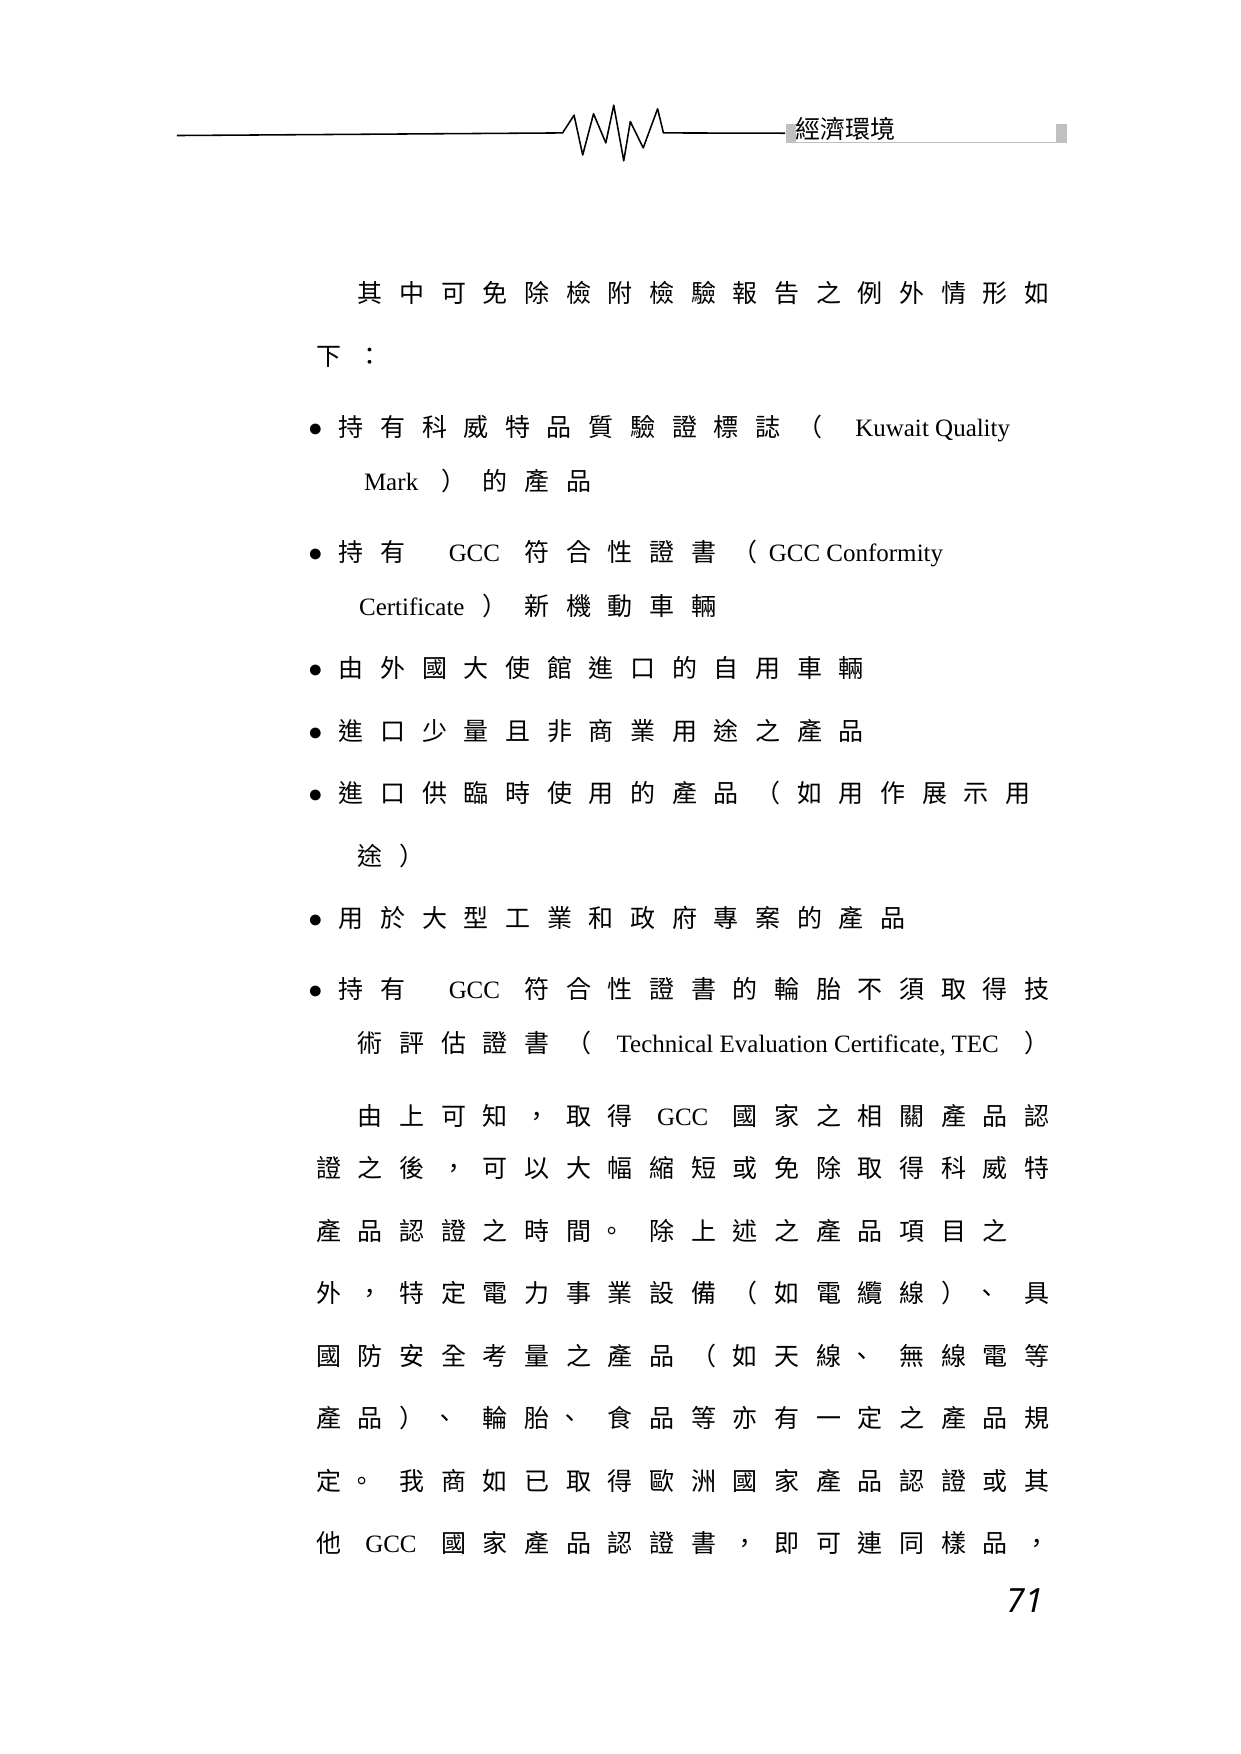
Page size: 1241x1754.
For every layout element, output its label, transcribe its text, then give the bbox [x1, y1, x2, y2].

text ● 進口少量且非商業用途之產品 [281, 688, 1058, 750]
text 其中可免除檢附檢驗報告之例外情形如下： [281, 250, 1058, 375]
text ● 持有科威特品質驗證標誌（Kuwait Quality Mark）的產品 [281, 375, 1058, 500]
text 由上可知，取得GCC國家之相關產品認證之後，可以大幅縮短或免除取得科威特產品認證之時間。除上述之產品項目之外，特定電力事業設備（如電纜線）、具國防安全考量之產品（如天線、無線電等產品）、輪胎、食品等亦有一定之產品規定。我商如已取得歐洲國家產品認證或其他GCC國家產品認證書，即可連同樣品， [281, 1063, 1058, 1563]
text ● 由外國大使館進口的自用車輛 [281, 625, 1058, 688]
text ● 持有GCC符合性證書（GCC Conformity Certificate）新機動車輛 [281, 500, 1058, 625]
text ● 進口供臨時使用的產品（如用作展示用途） [281, 750, 1058, 875]
text ● 持有GCC符合性證書的輪胎不須取得技術評估證書（Technical Evaluation Certificate, TEC） [281, 938, 1058, 1063]
text ● 用於大型工業和政府專案的產品 [281, 875, 1058, 938]
